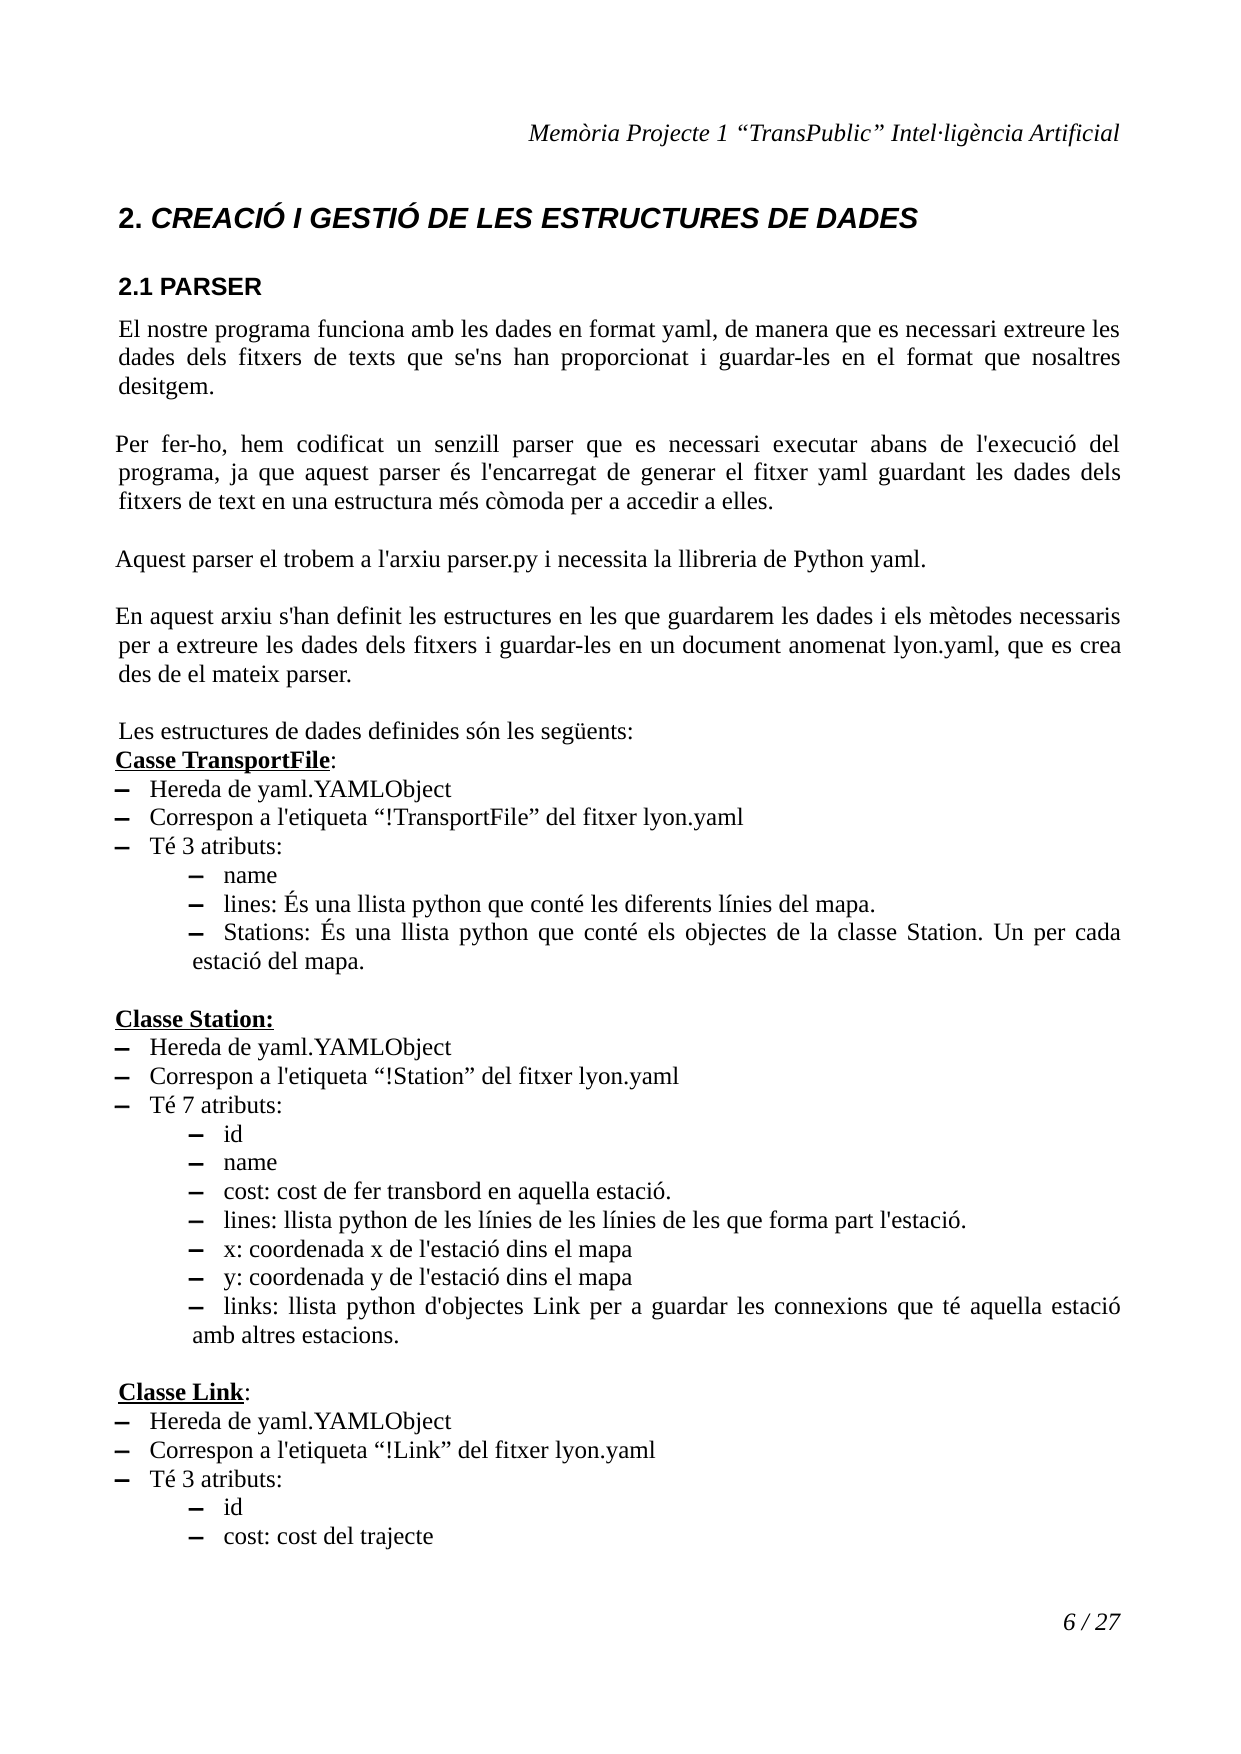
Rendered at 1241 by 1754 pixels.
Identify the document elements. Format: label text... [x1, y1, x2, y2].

list cost: cost de fer transbord en aquella estació. [189, 1176, 1122, 1205]
list name [189, 1147, 1122, 1176]
list Té 3 atributs: [115, 1464, 1122, 1492]
list name [189, 860, 1122, 889]
list lines: llista python de les línies de les línies de les que forma part l'estació. [189, 1205, 1122, 1234]
list lines: És una llista python que conté les diferents línies del mapa. [189, 889, 1122, 917]
text Casse TransportFile: [115, 745, 1122, 774]
text Aquest parser el trobem a l'arxiu parser.py i necessita la llibreria de Python yaml. [115, 544, 1122, 572]
list id [189, 1492, 1122, 1521]
list x: coordenada x de l'estació dins el mapa [189, 1234, 1122, 1262]
list cost: cost del trajecte [189, 1521, 1122, 1550]
list Hereda de yaml.YAMLObject [115, 1032, 1122, 1061]
list Correspon a l'etiqueta “!Station” del fitxer lyon.yaml [115, 1061, 1122, 1090]
list links: llista python d'objectes Link per a guardar les connexions que té aquella estació amb altres estacions. [189, 1291, 1122, 1349]
list Té 7 atributs: [115, 1090, 1122, 1119]
text Classe Station: [115, 1004, 1122, 1032]
subtitle 2. CREACIÓ I GESTIÓ DE LES ESTRUCTURES DE DADES [118, 201, 1122, 235]
text En aquest arxiu s'han definit les estructures en les que guardarem les dades i els mètodes necessaris per a extreure les dades dels fitxers i guardar-les en un document anomenat lyon.yaml, que es crea des de el mateix parser. [115, 601, 1122, 687]
subtitle 2.1 PARSER [118, 272, 1122, 301]
list Correspon a l'etiqueta “!TransportFile” del fitxer lyon.yaml [115, 802, 1122, 831]
text Les estructures de dades definides són les següents: [118, 716, 1122, 745]
list Stations: És una llista python que conté els objectes de la classe Station. Un per cada estació del mapa. [189, 917, 1122, 975]
list Correspon a l'etiqueta “!Link” del fitxer lyon.yaml [115, 1435, 1122, 1464]
list id [189, 1119, 1122, 1147]
text Classe Link: [118, 1377, 1122, 1406]
list y: coordenada y de l'estació dins el mapa [189, 1262, 1122, 1291]
text El nostre programa funciona amb les dades en format yaml, de manera que es necessari extreure les dades dels fitxers de texts que se'ns han proporcionat i guardar-les en el format que nosaltres desitgem. [118, 314, 1122, 400]
list Té 3 atributs: [115, 831, 1122, 860]
list Hereda de yaml.YAMLObject [115, 774, 1122, 802]
list Hereda de yaml.YAMLObject [115, 1406, 1122, 1435]
text Per fer-ho, hem codificat un senzill parser que es necessari executar abans de l'execució del programa, ja que aquest parser és l'encarregat de generar el fitxer yaml guardant les dades dels fitxers de text en una estructura més còmoda per a accedir a elles. [115, 429, 1122, 515]
